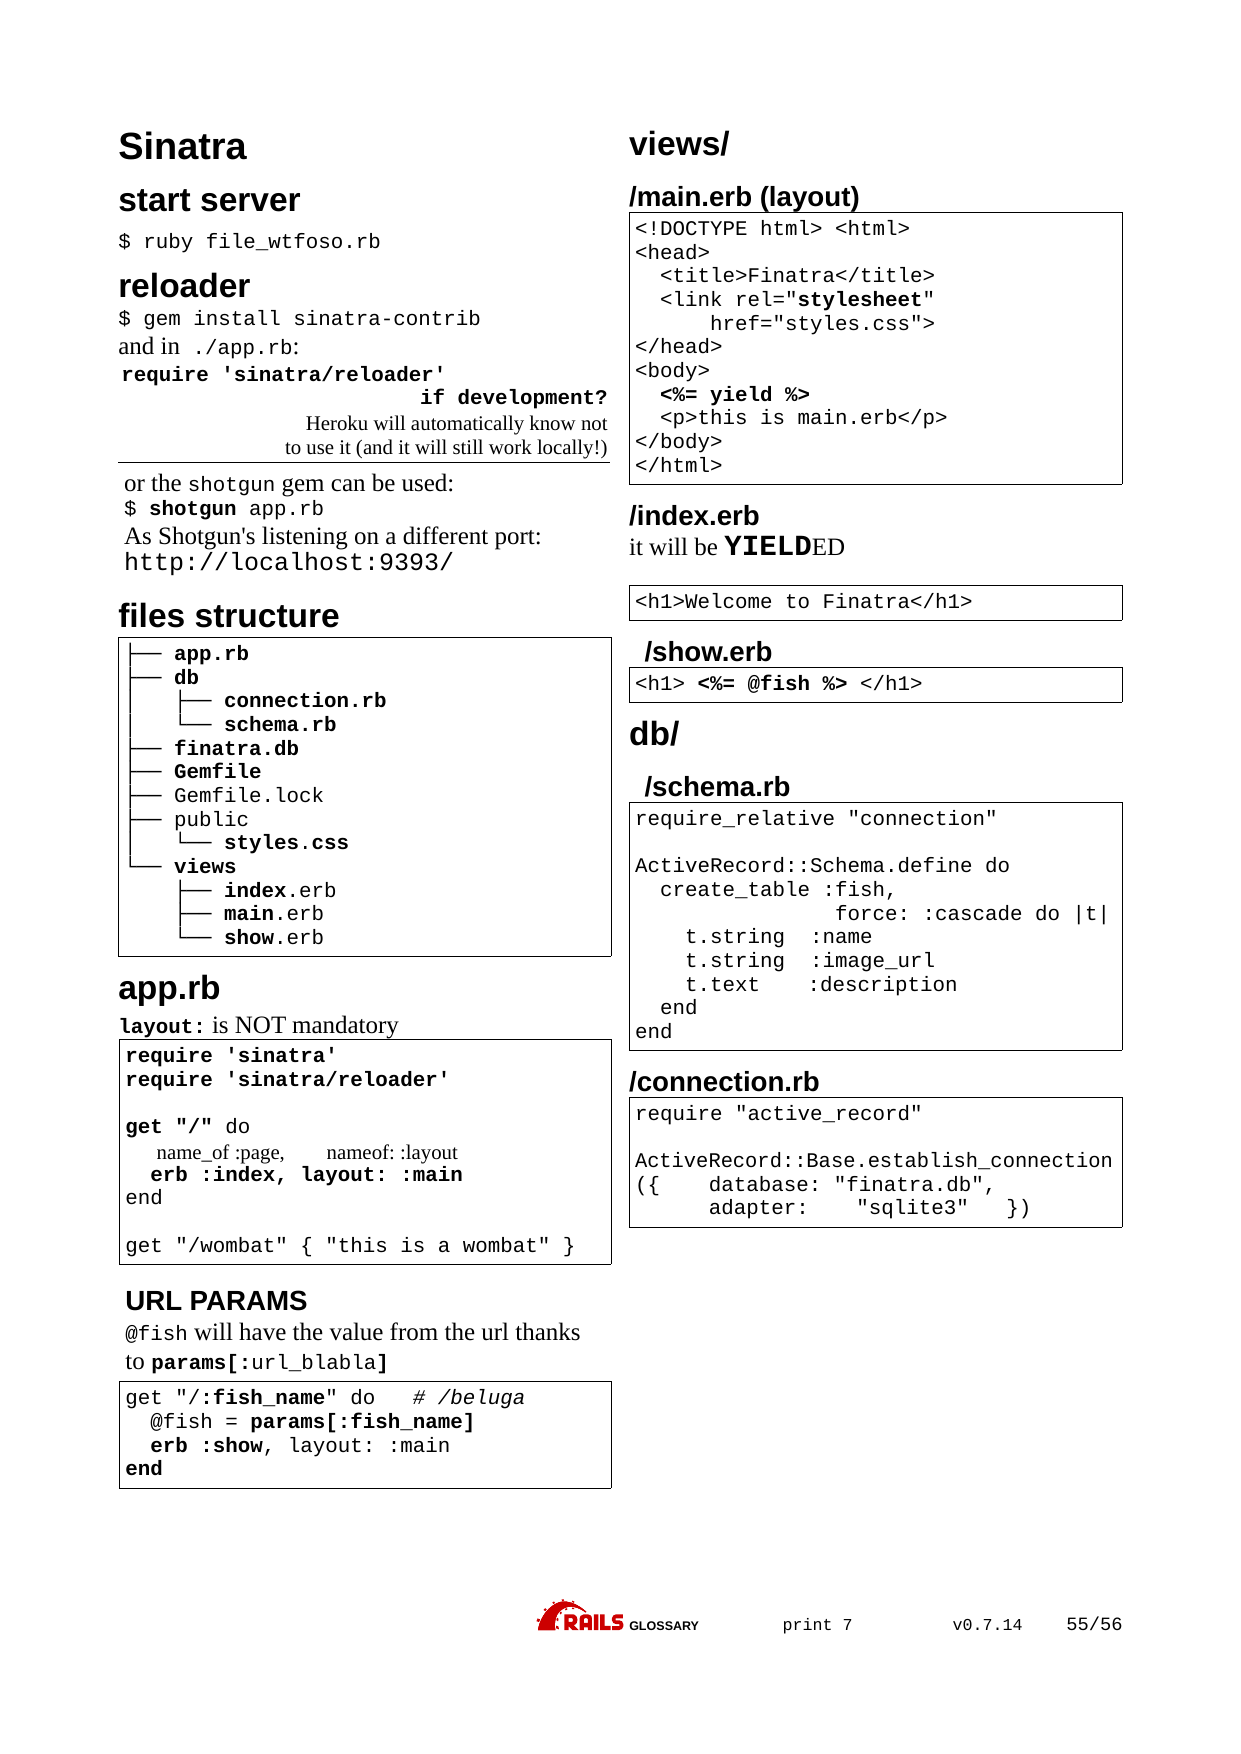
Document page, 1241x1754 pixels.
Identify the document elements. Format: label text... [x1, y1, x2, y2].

table_header require 'sinatra/reloader' if development? Heroku will automatically know not to use it (and it will still work locally!) [118, 361, 610, 462]
subtitle /connection.rb [629, 1065, 1122, 1097]
subtitle start server [118, 179, 611, 218]
subtitle reloader [118, 266, 611, 305]
text $ ruby file_wtfoso.rb [118, 231, 611, 254]
subtitle Sinatra [118, 124, 611, 168]
text it will be YIELDED [629, 531, 1122, 564]
subtitle db/ [629, 714, 1122, 753]
subtitle /schema.rb [629, 770, 1122, 802]
table_cell URL PARAMS @fish will have the value from the url thanks to params[:url_blabla] [120, 1265, 611, 1381]
text $ gem install sinatra-contrib [118, 308, 611, 331]
subtitle /index.erb [629, 499, 1122, 531]
table_cell or the shotgun gem can be used: $ shotgun app.rb As Shotgun's listening on a different port: http://localhost:9393/ [118, 463, 610, 584]
table_header require 'sinatra' require 'sinatra/reloader' get "/" do name_of :page, nameof: :layout erb :index, layout: :main end get "/wombat" { "this is a wombat" } [120, 1040, 611, 1264]
subtitle app.rb [118, 968, 611, 1007]
subtitle /show.erb [629, 635, 1122, 667]
subtitle files structure [118, 596, 611, 634]
text and in ./app.rb: [118, 331, 611, 361]
text layout: is NOT mandatory [118, 1010, 611, 1039]
table_header <h1> <%= @fish %> </h1> [630, 668, 1122, 702]
table_header <h1>Welcome to Finatra</h1> [630, 586, 1122, 620]
subtitle /main.erb (layout) [629, 180, 1122, 212]
table_header <!DOCTYPE html> <html> <head> <title>Finatra</title> <link rel="stylesheet" href="styles.css"> </head> <body> <%= yield %> <p>this is main.erb</p> </body> </html> [630, 213, 1122, 484]
subtitle views/ [629, 124, 1122, 163]
table_header ├── app.rb ├── db │ ├── connection.rb │ └── schema.rb ├── finatra.db ├── Gemfile ├── Gemfile.lock ├── public │ └── styles.css └── views ├── index.erb ├── main.erb └── show.erb [119, 638, 611, 956]
table_header require_relative "connection" ActiveRecord::Schema.define do create_table :fish, force: :cascade do |t| t.string :name t.string :image_url t.text :description end end [630, 803, 1122, 1050]
table_cell get "/:fish_name" do # /beluga @fish = params[:fish_name] erb :show, layout: :main end [120, 1382, 611, 1488]
table_header require "active_record" ActiveRecord::Base.establish_connection({ database: "finatra.db", adapter: "sqlite3" }) [630, 1098, 1122, 1227]
